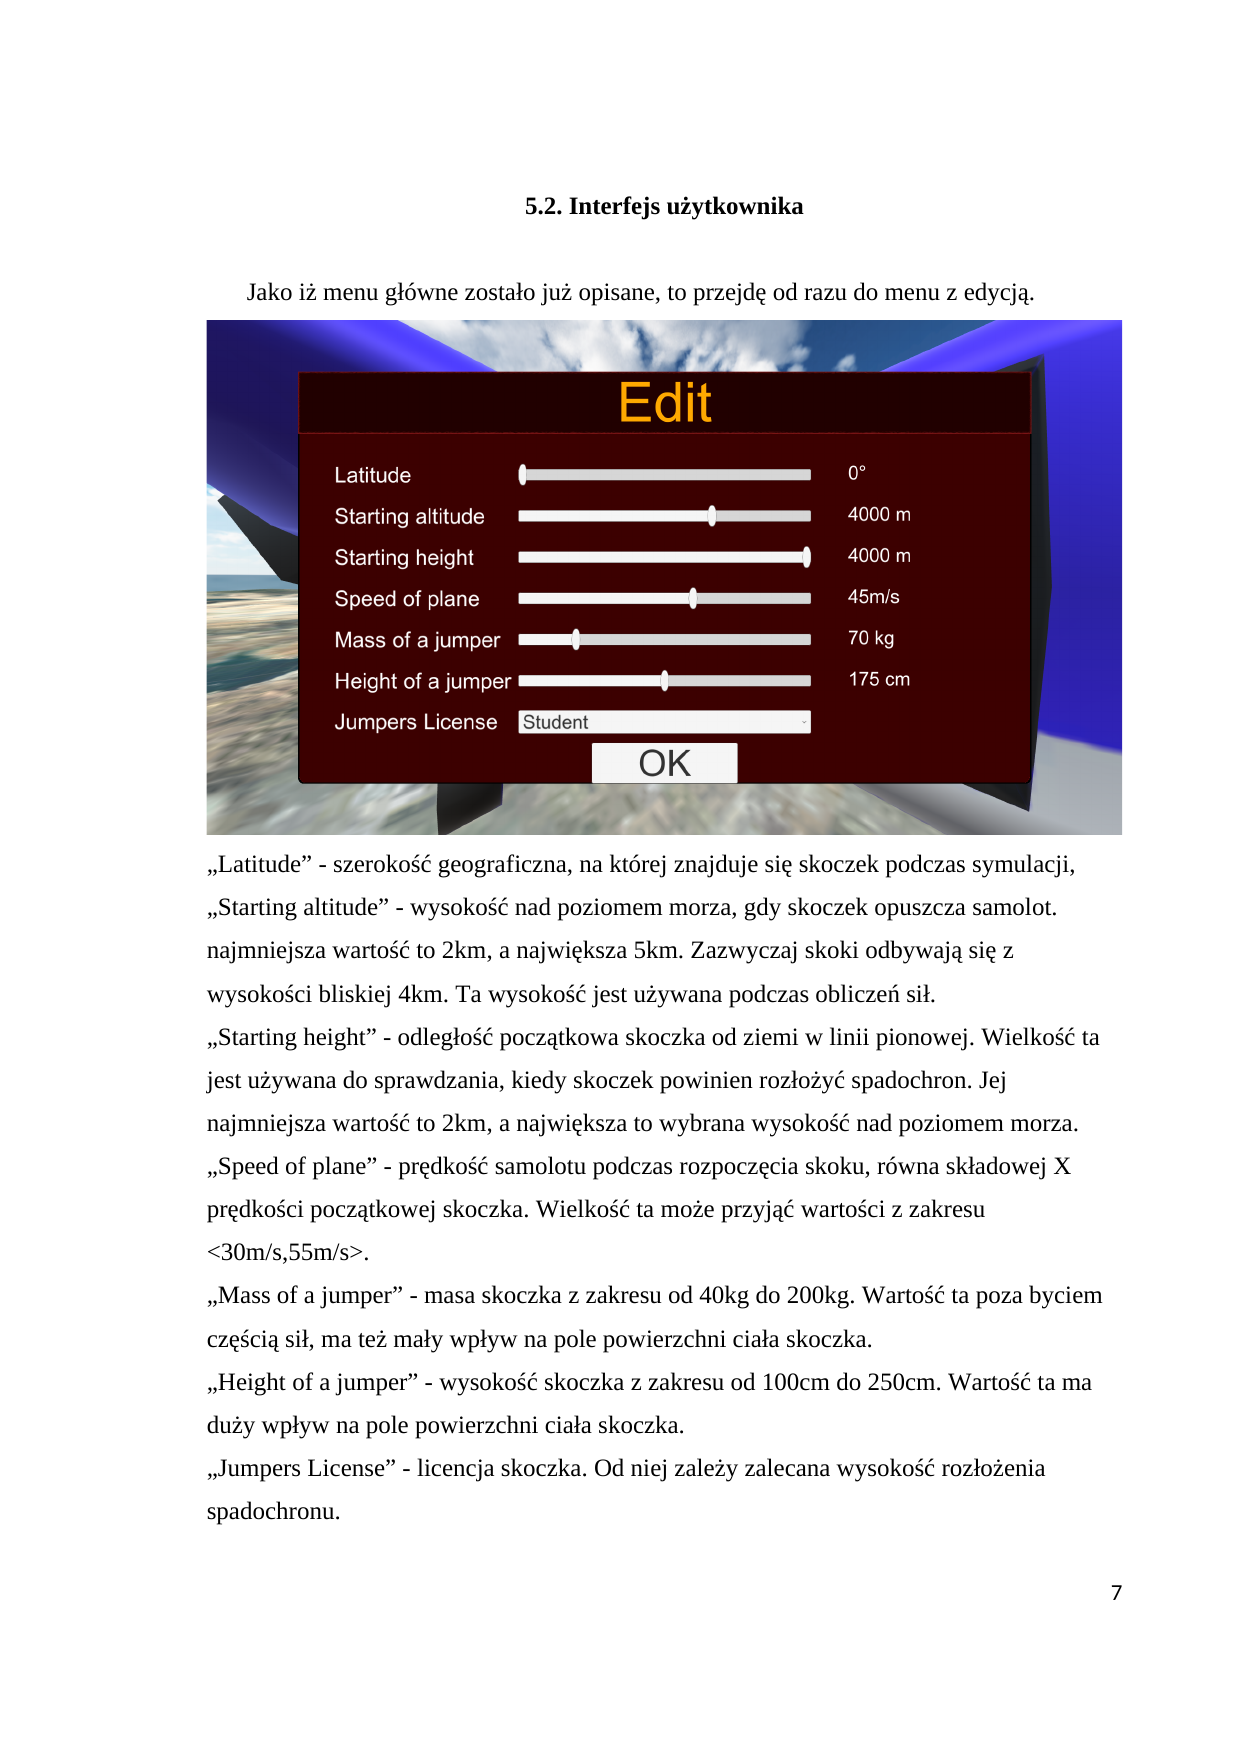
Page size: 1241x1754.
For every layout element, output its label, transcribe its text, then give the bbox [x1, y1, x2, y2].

text Jako iż menu główne zostało już opisane, to przejdę od razu do menu z edycją. [207, 277, 1122, 306]
text „Jumpers License” - licencja skoczka. Od niej zależy zalecana wysokość rozłożenia spadochronu. [207, 1453, 1122, 1525]
text „Mass of a jumper” - masa skoczka z zakresu od 40kg do 200kg. Wartość ta poza byciem częścią sił, ma też mały wpływ na pole powierzchni ciała skoczka. [207, 1281, 1122, 1352]
text „Latitude” - szerokość geograficzna, na której znajduje się skoczek podczas symulacji, [207, 835, 1122, 878]
text 5.2. Interfejs użytkownika [207, 191, 1122, 219]
text „Starting altitude” - wysokość nad poziomem morza, gdy skoczek opuszcza samolot. najmniejsza wartość to 2km, a największa 5km. Zazwyczaj skoki odbywają się z wysokości bliskiej 4km. Ta wysokość jest używana podczas obliczeń sił. [207, 892, 1122, 1007]
text „Starting height” - odległość początkowa skoczka od ziemi w linii pionowej. Wielkość ta jest używana do sprawdzania, kiedy skoczek powinien rozłożyć spadochron. Jej najmniejsza wartość to 2km, a największa to wybrana wysokość nad poziomem morza. [207, 1022, 1122, 1137]
picture [206, 320, 1123, 835]
text „Height of a jumper” - wysokość skoczka z zakresu od 100cm do 250cm. Wartość ta ma duży wpływ na pole powierzchni ciała skoczka. [207, 1367, 1122, 1439]
text „Speed of plane” - prędkość samolotu podczas rozpoczęcia skoku, równa składowej X prędkości początkowej skoczka. Wielkość ta może przyjąć wartości z zakresu <30m/s,55m/s>. [207, 1151, 1122, 1266]
